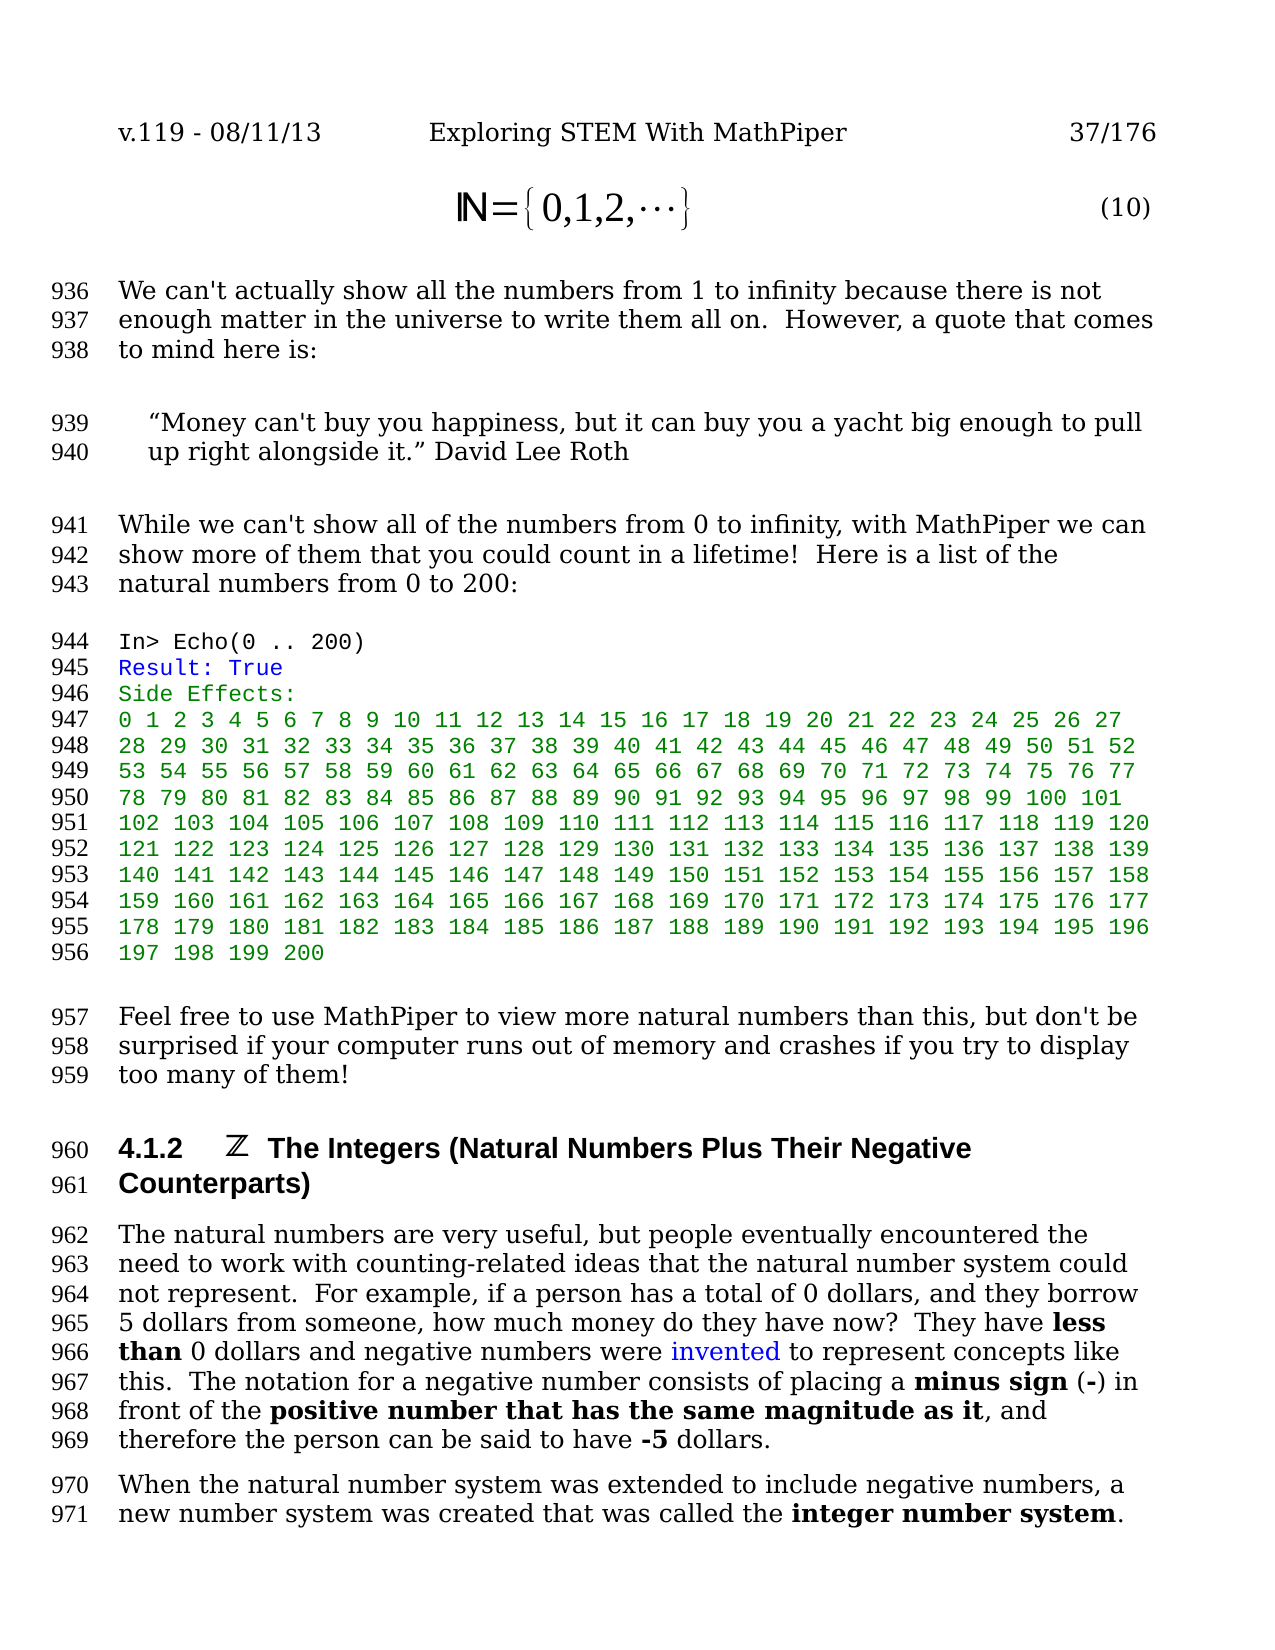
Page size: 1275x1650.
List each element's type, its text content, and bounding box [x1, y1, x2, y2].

text In> Echo(0 .. 200) [118, 630, 1157, 656]
text The natural numbers are very useful, but people eventually encountered the need to work with counting-related ideas that the natural number system could not represent. For example, if a person has a total of 0 dollars, and they borrow 5 dollars from someone, how much money do they have now? They have less than 0 dollars and negative numbers were invented to represent concepts like this. The notation for a negative number consists of placing a minus sign (-) in front of the positive number that has the same magnitude as it, and therefore the person can be said to have -5 dollars. [118, 1221, 1157, 1455]
text While we can't show all of the numbers from 0 to infinity, with MathPiper we can show more of them that you could count in a lifetime! Here is a list of the natural numbers from 0 to 200: [118, 511, 1157, 598]
text We can't actually show all the numbers from 1 to infinity because there is not enough matter in the universe to write them all on. However, a quote that comes to mind here is: [118, 277, 1157, 364]
text Result: True [118, 656, 1157, 682]
table_header [118, 177, 1041, 238]
subtitle The Integers (Natural Numbers Plus Their Negative Counterparts) [118, 1129, 1157, 1199]
text Feel free to use MathPiper to view more natural numbers than this, but don't be surprised if your computer runs out of memory and crashes if you try to display too many of them! [118, 1002, 1157, 1090]
text When the natural number system was extended to include negative numbers, a new number system was created that was called the integer number system. [118, 1470, 1157, 1528]
text Side Effects: [118, 682, 1157, 708]
text “Money can't buy you happiness, but it can buy you a yacht big enough to pull up right alongside it.” David Lee Roth [148, 408, 1157, 467]
text 0 1 2 3 4 5 6 7 8 9 10 11 12 13 14 15 16 17 18 19 20 21 22 23 24 25 26 27 28 29 30 31 32 33 34 35 36 37 38 39 40 41 42 43 44 45 46 47 48 49 50 51 52 53 54 55 56 57 58 59 60 61 62 63 64 65 66 67 68 69 70 71 72 73 74 75 76 77 78 79 80 81 82 83 84 85 86 87 88 89 90 91 92 93 94 95 96 97 98 99 100 101 102 103 104 105 106 107 108 109 110 111 112 113 114 115 116 117 118 119 120 121 122 123 124 125 126 127 128 129 130 131 132 133 134 135 136 137 138 139 140 141 142 143 144 145 146 147 148 149 150 151 152 153 154 155 156 157 158 159 160 161 162 163 164 165 166 167 168 169 170 171 172 173 174 175 176 177 178 179 180 181 182 183 184 185 186 187 188 189 190 191 192 193 194 195 196 197 198 199 200 [118, 708, 1157, 967]
table_header (10) [1041, 177, 1157, 238]
